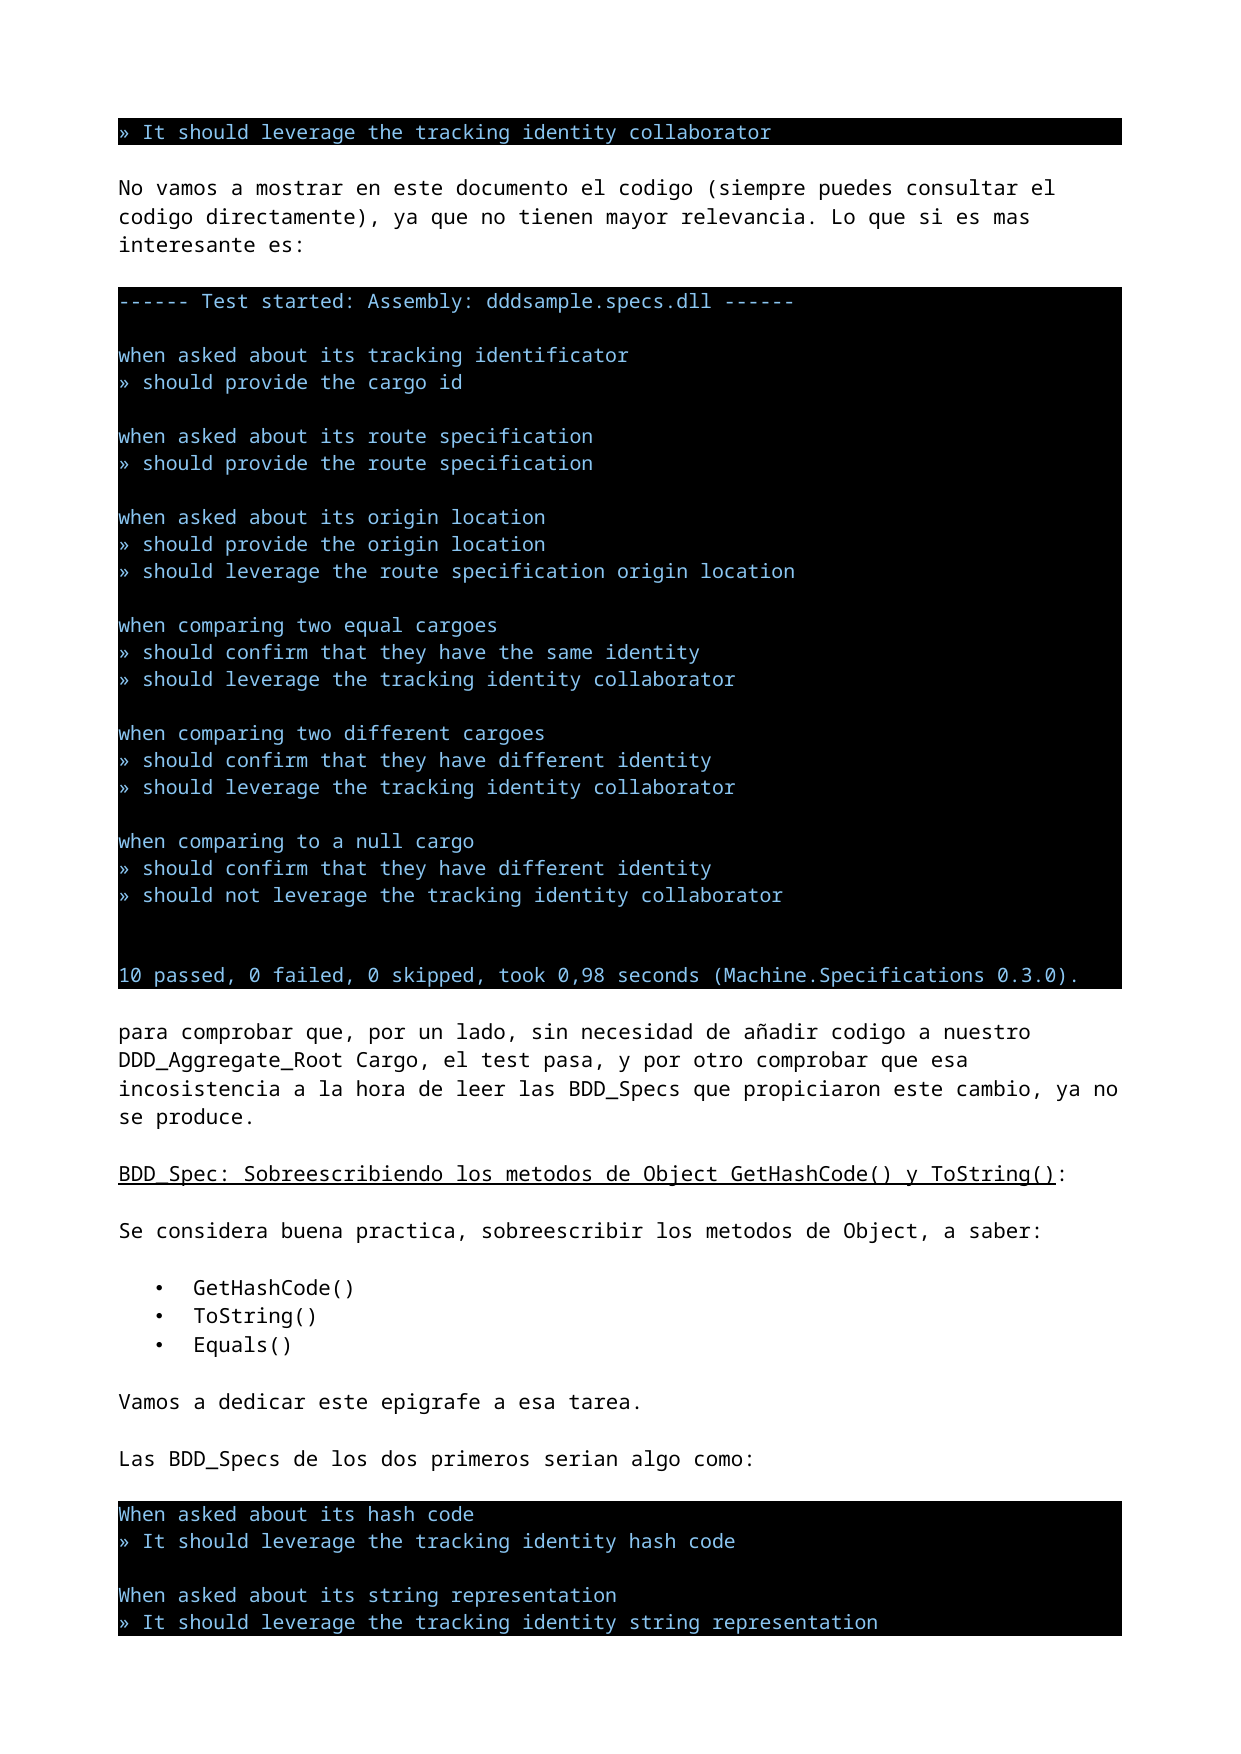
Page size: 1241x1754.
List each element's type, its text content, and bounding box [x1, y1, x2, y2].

list GetHashCode() [156, 1273, 1122, 1302]
text when comparing two equal cargoes [118, 611, 1122, 638]
text ------ Test started: Assembly: dddsample.specs.dll ------ [118, 287, 1122, 314]
list ToString() [156, 1302, 1122, 1330]
text » It should leverage the tracking identity collaborator [118, 118, 1122, 145]
text when asked about its route specification [118, 422, 1122, 449]
text When asked about its string representation [118, 1582, 1122, 1608]
text » It should leverage the tracking identity string representation [118, 1608, 1122, 1636]
text Vamos a dedicar este epigrafe a esa tarea. [118, 1387, 1122, 1415]
text » It should leverage the tracking identity hash code [118, 1528, 1122, 1554]
text para comprobar que, por un lado, sin necesidad de añadir codigo a nuestro DDD_Aggregate_Root Cargo, el test pasa, y por otro comprobar que esa incosistencia a la hora de leer las BDD_Specs que propiciaron este cambio, ya no se produce. [118, 1017, 1122, 1131]
text When asked about its hash code [118, 1501, 1122, 1528]
text » should confirm that they have different identity [118, 854, 1122, 881]
text No vamos a mostrar en este documento el codigo (siempre puedes consultar el codigo directamente), ya que no tienen mayor relevancia. Lo que si es mas interesante es: [118, 173, 1122, 259]
text » should provide the origin location [118, 530, 1122, 557]
text Se considera buena practica, sobreescribir los metodos de Object, a saber: [118, 1216, 1122, 1245]
text Las BDD_Specs de los dos primeros serian algo como: [118, 1444, 1122, 1472]
text » should leverage the tracking identity collaborator [118, 773, 1122, 800]
text when asked about its origin location [118, 503, 1122, 530]
text » should not leverage the tracking identity collaborator [118, 881, 1122, 908]
text » should confirm that they have different identity [118, 746, 1122, 773]
text » should leverage the route specification origin location [118, 557, 1122, 584]
text » should confirm that they have the same identity [118, 638, 1122, 665]
text when comparing to a null cargo [118, 827, 1122, 854]
text » should provide the cargo id [118, 368, 1122, 395]
text » should provide the route specification [118, 449, 1122, 476]
text 10 passed, 0 failed, 0 skipped, took 0,98 seconds (Machine.Specifications 0.3.0). [118, 962, 1122, 989]
text BDD_Spec: Sobreescribiendo los metodos de Object GetHashCode() y ToString(): [118, 1159, 1122, 1188]
list Equals() [156, 1330, 1122, 1358]
text when comparing two different cargoes [118, 719, 1122, 746]
text when asked about its tracking identificator [118, 341, 1122, 368]
text » should leverage the tracking identity collaborator [118, 665, 1122, 692]
